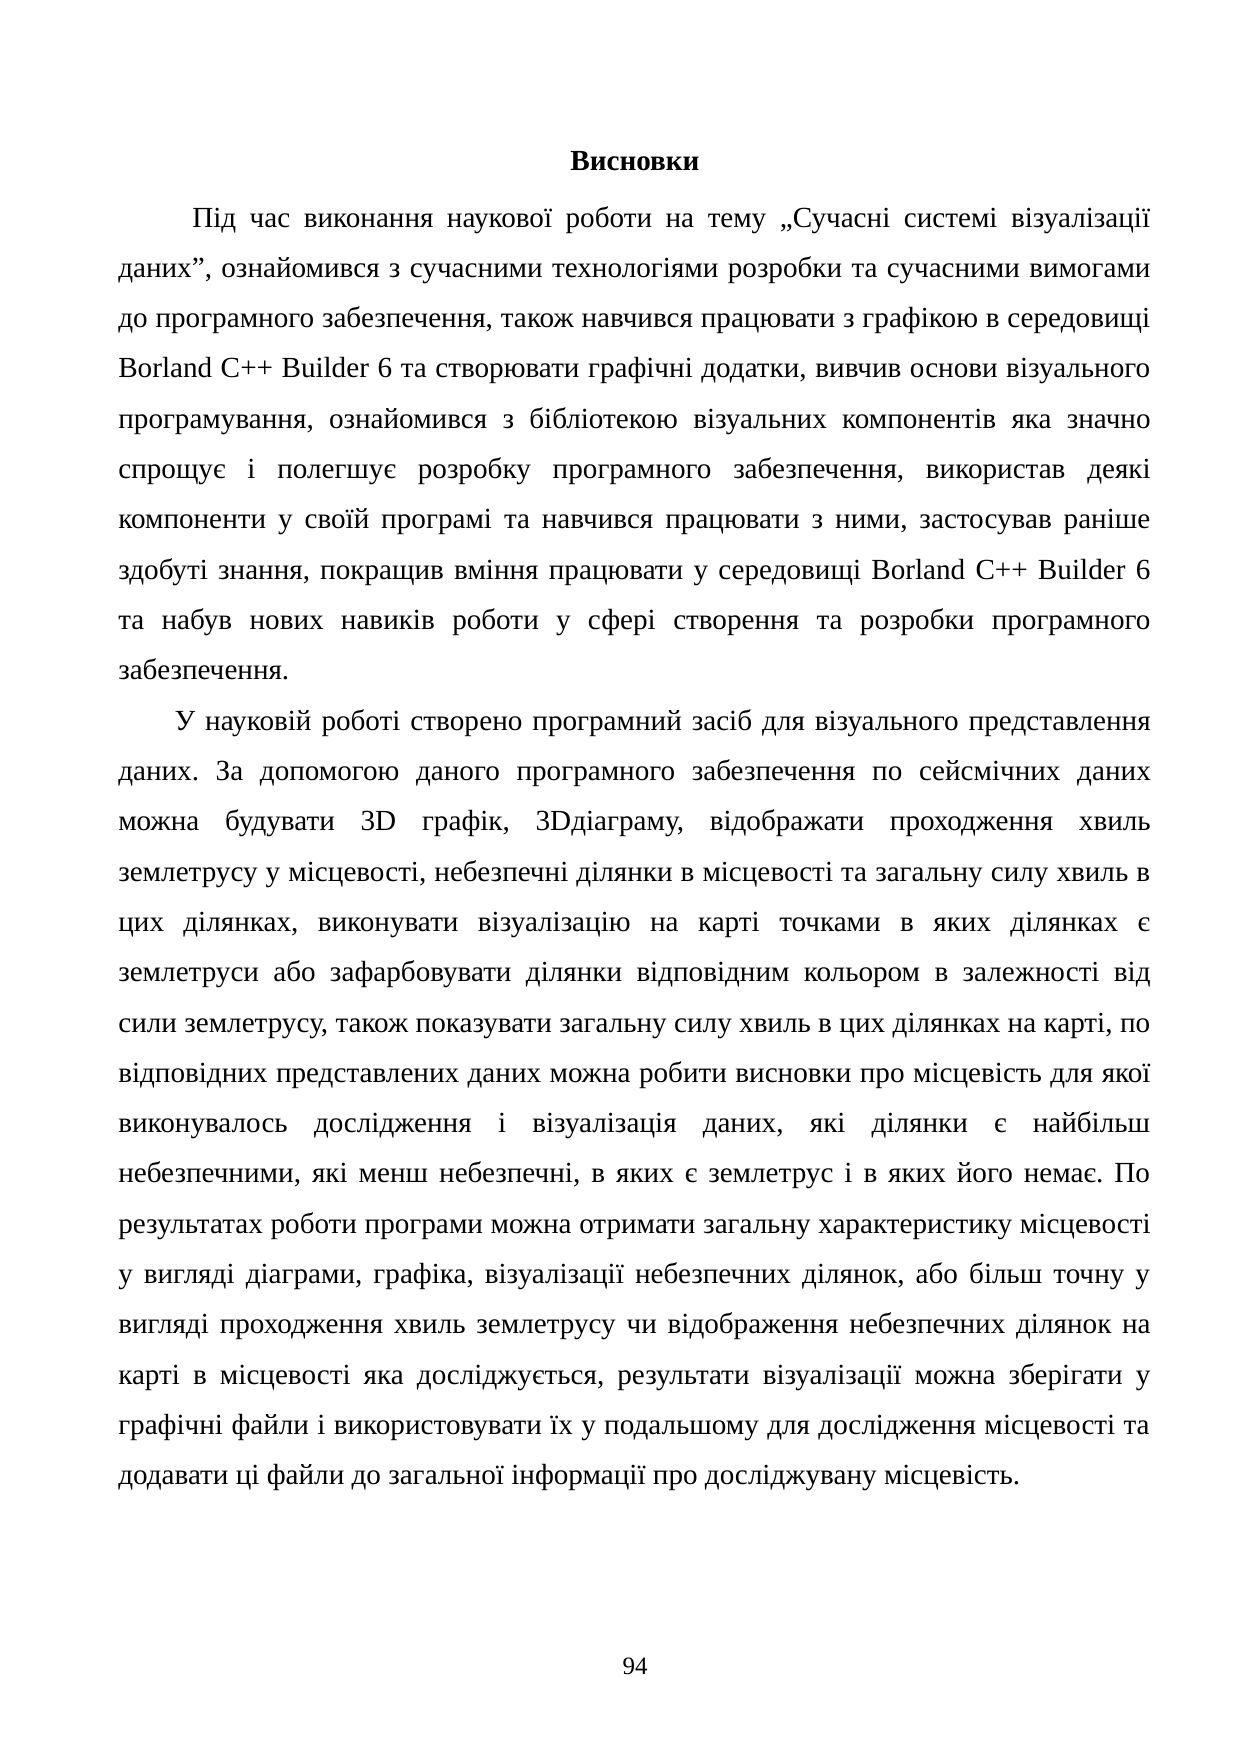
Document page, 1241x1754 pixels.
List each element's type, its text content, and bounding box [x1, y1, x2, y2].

subtitle У науковій роботі створено програмний засіб для візуального представлення даних. За допомогою даного програмного забезпечення по сейсмічних даних можна будувати 3D графік, 3Dдіаграму, відображати проходження хвиль землетрусу у місцевості, небезпечні ділянки в місцевості та загальну силу хвиль в цих ділянках, виконувати візуалізацію на карті точками в яких ділянках є землетруси або зафарбовувати ділянки відповідним кольором в залежності від сили землетрусу, також показувати загальну силу хвиль в цих ділянках на карті, по відповідних представлених даних можна робити висновки про місцевість для якої виконувалось дослідження і візуалізація даних, які ділянки є найбільш небезпечними, які менш небезпечні, в яких є землетрус і в яких його немає. По результатах роботи програми можна отримати загальну характеристику місцевості у вигляді діаграми, графіка, візуалізації небезпечних ділянок, або більш точну у вигляді проходження хвиль землетрусу чи відображення небезпечних ділянок на карті в місцевості яка досліджується, результати візуалізації можна зберігати у графічні файли і використовувати їх у подальшому для дослідження місцевості та додавати ці файли до загальної інформації про досліджувану місцевість. [118, 703, 1152, 1491]
subtitle Під час виконання наукової роботи на тему „Сучасні системі візуалізації даних”, ознайомився з сучасними технологіями розробки та сучасними вимогами до програмного забезпечення, також навчився працювати з графікою в середовищі Borland C++ Builder 6 та створювати графічні додатки, вивчив основи візуального програмування, ознайомився з бібліотекою візуальних компонентів яка значно спрощує і полегшує розробку програмного забезпечення, використав деякі компоненти у своїй програмі та навчився працювати з ними, застосував раніше здобуті знання, покращив вміння працювати у середовищі Borland C++ Builder 6 та набув нових навиків роботи у сфері створення та розробки програмного забезпечення. [118, 200, 1152, 686]
subtitle Висновки [118, 143, 1152, 177]
